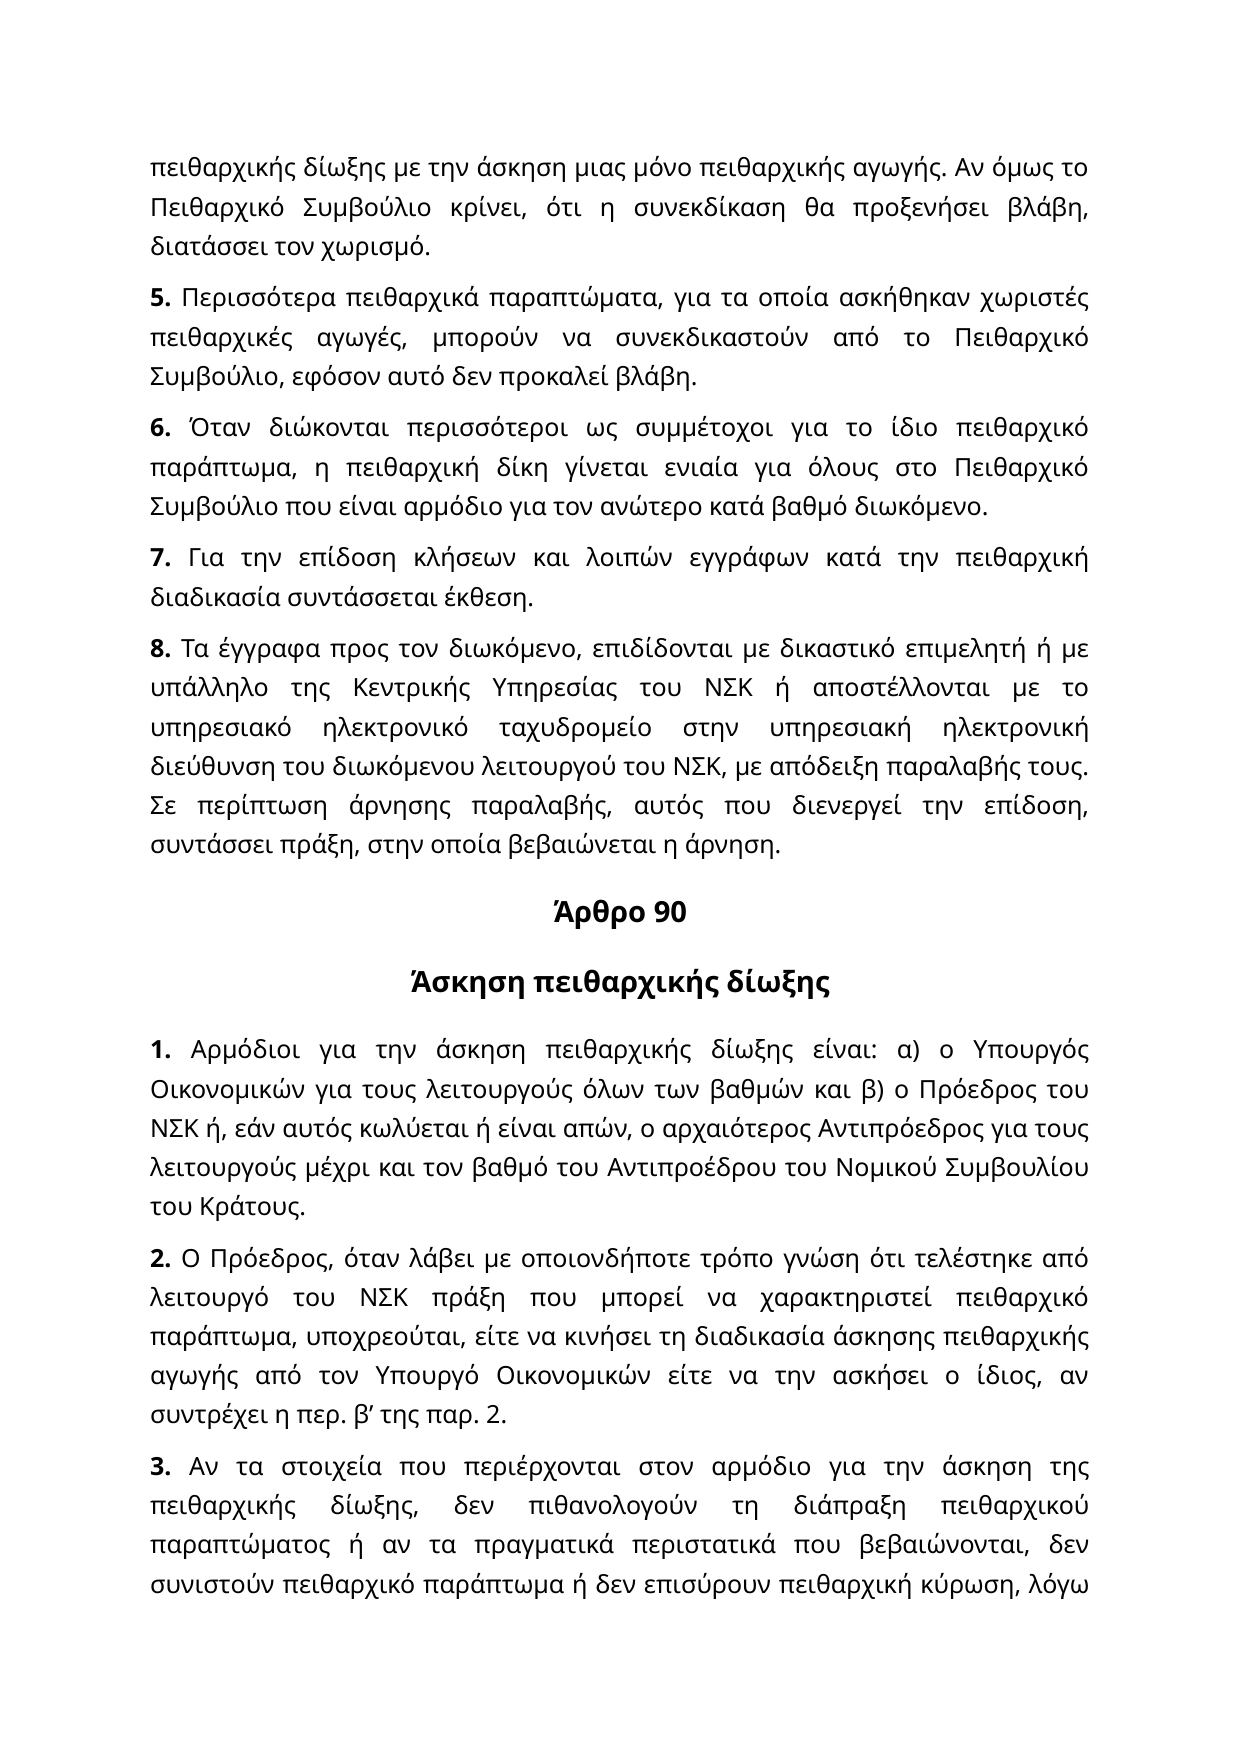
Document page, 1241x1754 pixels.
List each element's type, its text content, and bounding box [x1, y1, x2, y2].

subtitle Άσκηση πειθαρχικής δίωξης [150, 961, 1090, 1001]
text 6. Όταν διώκονται περισσότεροι ως συμμέτοχοι για το ίδιο πειθαρχικό παράπτωμα, η πειθαρχική δίκη γίνεται ενιαία για όλους στο Πειθαρχικό Συμβούλιο που είναι αρμόδιο για τον ανώτερο κατά βαθμό διωκόμενο. [150, 410, 1090, 522]
text 3. Αν τα στοιχεία που περιέρχονται στον αρμόδιο για την άσκηση της πειθαρχικής δίωξης, δεν πιθανολογούν τη διάπραξη πειθαρχικού παραπτώματος ή αν τα πραγματικά περιστατικά που βεβαιώνονται, δεν συνιστούν πειθαρχικό παράπτωμα ή δεν επισύρουν πειθαρχική κύρωση, λόγω [150, 1449, 1090, 1600]
text 5. Περισσότερα πειθαρχικά παραπτώματα, για τα οποία ασκήθηκαν χωριστές πειθαρχικές αγωγές, μπορούν να συνεκδικαστούν από το Πειθαρχικό Συμβούλιο, εφόσον αυτό δεν προκαλεί βλάβη. [150, 280, 1090, 392]
text 1. Αρμόδιοι για την άσκηση πειθαρχικής δίωξης είναι: α) ο Υπουργός Οικονομικών για τους λειτουργούς όλων των βαθμών και β) ο Πρόεδρος του ΝΣΚ ή, εάν αυτός κωλύεται ή είναι απών, ο αρχαιότερος Αντιπρόεδρος για τους λειτουργούς μέχρι και τον βαθμό του Αντιπροέδρου του Νομικού Συμβουλίου του Κράτους. [150, 1032, 1090, 1223]
text 2. O Πρόεδρος, όταν λάβει με οποιονδήποτε τρόπο γνώση ότι τελέστηκε από λειτουργό του ΝΣΚ πράξη που μπορεί να χαρακτηριστεί πειθαρχικό παράπτωμα, υποχρεούται, είτε να κινήσει τη διαδικασία άσκησης πειθαρχικής αγωγής από τον Υπουργό Οικονομικών είτε να την ασκήσει ο ίδιος, αν συντρέχει η περ. β’ της παρ. 2. [150, 1240, 1090, 1431]
text 7. Για την επίδοση κλήσεων και λοιπών εγγράφων κατά την πειθαρχική διαδικασία συντάσσεται έκθεση. [150, 540, 1090, 613]
text πειθαρχικής δίωξης με την άσκηση μιας μόνο πειθαρχικής αγωγής. Αν όμως το Πειθαρχικό Συμβούλιο κρίνει, ότι η συνεκδίκαση θα προξενήσει βλάβη, διατάσσει τον χωρισμό. [150, 150, 1090, 262]
subtitle Άρθρο 90 [150, 891, 1090, 931]
text 8. Τα έγγραφα προς τον διωκόμενο, επιδίδονται με δικαστικό επιμελητή ή με υπάλληλο της Κεντρικής Υπηρεσίας του ΝΣΚ ή αποστέλλονται με το υπηρεσιακό ηλεκτρονικό ταχυδρομείο στην υπηρεσιακή ηλεκτρονική διεύθυνση του διωκόμενου λειτουργού του ΝΣΚ, με απόδειξη παραλαβής τους. Σε περίπτωση άρνησης παραλαβής, αυτός που διενεργεί την επίδοση, συντάσσει πράξη, στην οποία βεβαιώνεται η άρνηση. [150, 631, 1090, 861]
